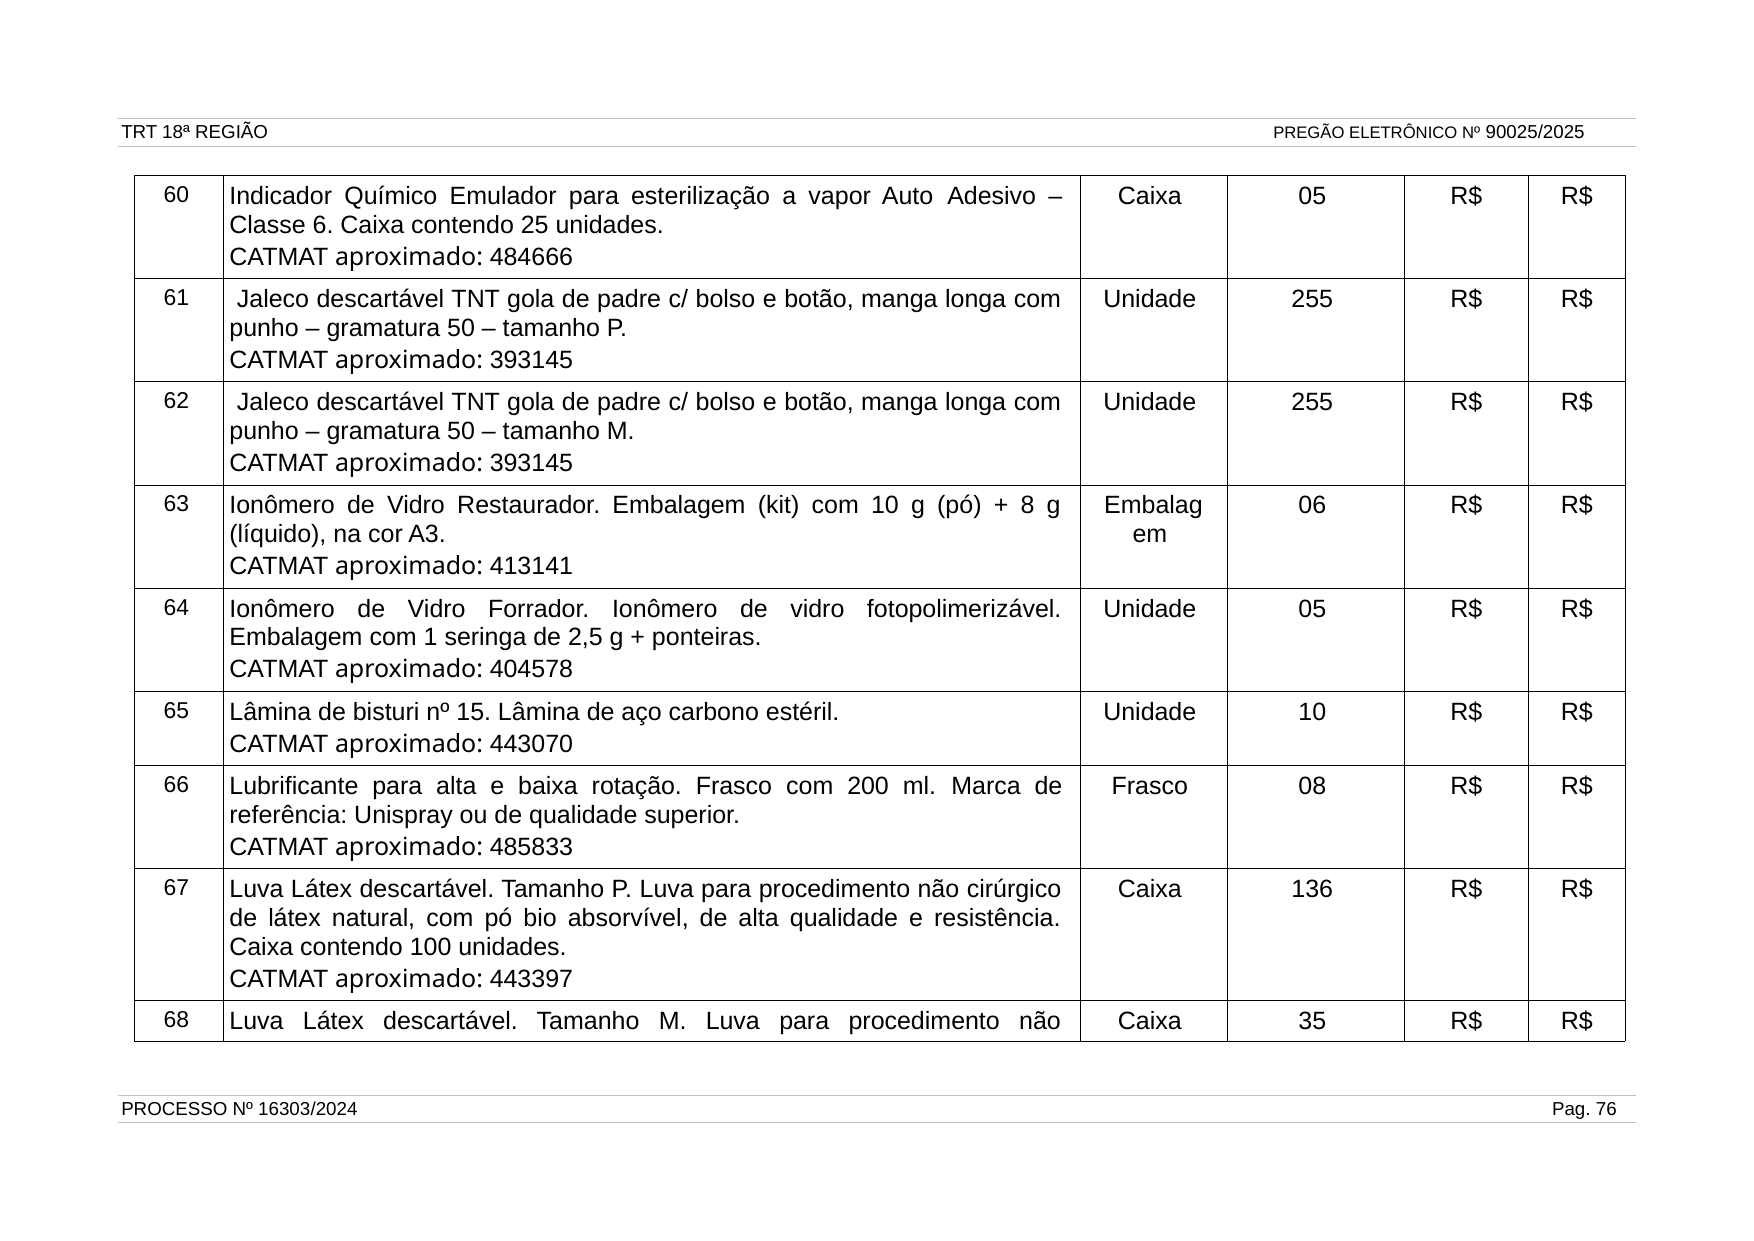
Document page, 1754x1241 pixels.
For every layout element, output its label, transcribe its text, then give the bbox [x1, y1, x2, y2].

table_cell R$ [1529, 382, 1625, 484]
table_cell 66 [135, 766, 223, 868]
table_cell 61 [135, 279, 223, 381]
table_cell Jaleco descartável TNT gola de padre c/ bolso e botão, manga longa com punho – gramatura 50 – tamanho P. CATMAT aproximado: 393145 [224, 279, 1080, 381]
table_cell 67 [135, 869, 223, 1000]
table_cell Caixa [1081, 1001, 1227, 1041]
table_cell R$ [1405, 869, 1528, 1000]
table_cell 06 [1228, 486, 1404, 588]
table_cell R$ [1405, 382, 1528, 484]
table_cell R$ [1529, 589, 1625, 691]
table_cell Embalagem [1081, 486, 1227, 588]
table_cell 05 [1228, 176, 1404, 278]
table_cell Lubrificante para alta e baixa rotação. Frasco com 200 ml. Marca de referência: Unispray ou de qualidade superior. CATMAT aproximado: 485833 [224, 766, 1080, 868]
table_cell 10 [1228, 692, 1404, 765]
table_cell R$ [1405, 692, 1528, 765]
table_cell R$ [1405, 279, 1528, 381]
table_cell 65 [135, 692, 223, 765]
table_cell Caixa [1081, 176, 1227, 278]
table_cell 64 [135, 589, 223, 691]
table_cell 255 [1228, 382, 1404, 484]
table_cell R$ [1529, 486, 1625, 588]
table_cell R$ [1405, 589, 1528, 691]
table_cell Unidade [1081, 692, 1227, 765]
table_cell Luva Látex descartável. Tamanho P. Luva para procedimento não cirúrgico de látex natural, com pó bio absorvível, de alta qualidade e resistência. Caixa contendo 100 unidades. CATMAT aproximado: 443397 [224, 869, 1080, 1000]
table_cell R$ [1529, 1001, 1625, 1041]
table_cell R$ [1529, 176, 1625, 278]
table_cell 05 [1228, 589, 1404, 691]
table_cell 60 [135, 176, 223, 278]
table_cell R$ [1405, 486, 1528, 588]
table_cell 136 [1228, 869, 1404, 1000]
table_cell R$ [1529, 692, 1625, 765]
table_cell Unidade [1081, 279, 1227, 381]
table_cell Jaleco descartável TNT gola de padre c/ bolso e botão, manga longa com punho – gramatura 50 – tamanho M. CATMAT aproximado: 393145 [224, 382, 1080, 484]
table_cell R$ [1529, 869, 1625, 1000]
table_cell R$ [1405, 766, 1528, 868]
table_cell R$ [1405, 1001, 1528, 1041]
table_cell Frasco [1081, 766, 1227, 868]
table_cell Unidade [1081, 589, 1227, 691]
table_cell Caixa [1081, 869, 1227, 1000]
table_cell Lâmina de bisturi nº 15. Lâmina de aço carbono estéril. CATMAT aproximado: 443070 [224, 692, 1080, 765]
table_cell 08 [1228, 766, 1404, 868]
table_cell Ionômero de Vidro Forrador. Ionômero de vidro fotopolimerizável. Embalagem com 1 seringa de 2,5 g + ponteiras. CATMAT aproximado: 404578 [224, 589, 1080, 691]
table_cell 255 [1228, 279, 1404, 381]
table_cell 63 [135, 486, 223, 588]
table_cell Luva Látex descartável. Tamanho M. Luva para procedimento não [224, 1001, 1080, 1041]
table_cell 35 [1228, 1001, 1404, 1041]
table_cell Indicador Químico Emulador para esterilização a vapor Auto Adesivo – Classe 6. Caixa contendo 25 unidades. CATMAT aproximado: 484666 [224, 176, 1080, 278]
table_cell Ionômero de Vidro Restaurador. Embalagem (kit) com 10 g (pó) + 8 g (líquido), na cor A3. CATMAT aproximado: 413141 [224, 486, 1080, 588]
table_cell 68 [135, 1001, 223, 1041]
table_cell Unidade [1081, 382, 1227, 484]
table_cell 62 [135, 382, 223, 484]
table_cell R$ [1529, 279, 1625, 381]
table_cell R$ [1529, 766, 1625, 868]
table_cell R$ [1405, 176, 1528, 278]
